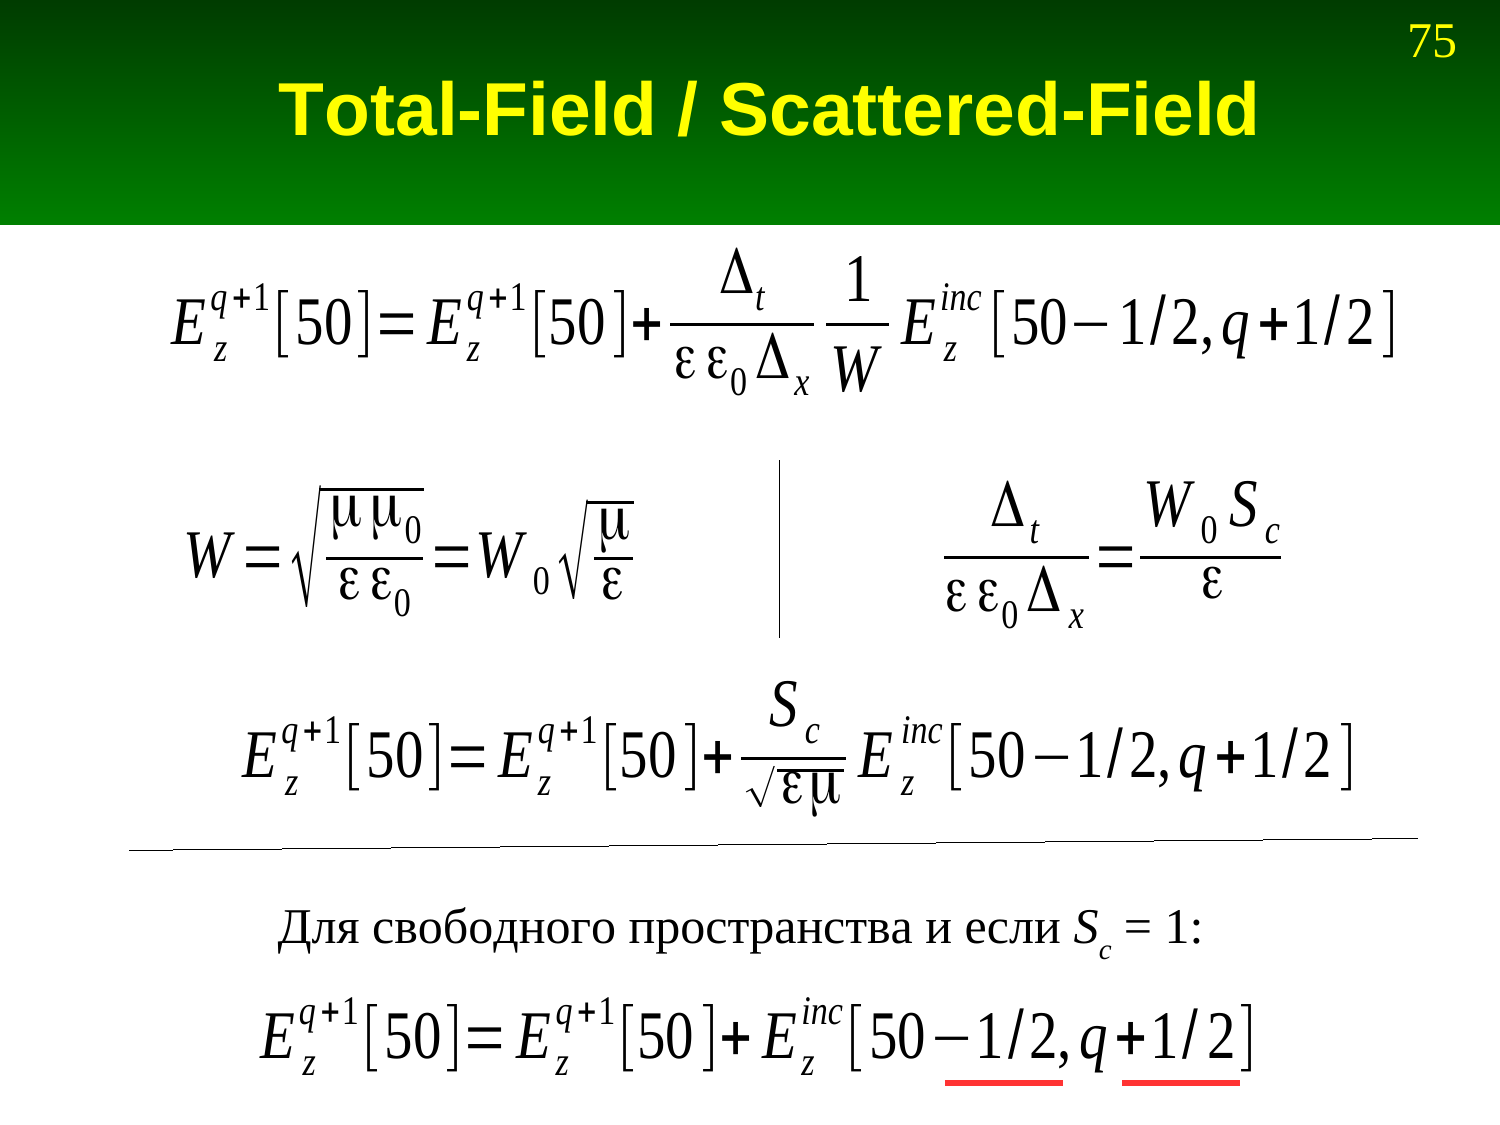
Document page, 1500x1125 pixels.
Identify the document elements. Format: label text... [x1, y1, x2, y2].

title Total-Field / Scattered-Field [100, 7, 1441, 204]
chart [242, 986, 1269, 1083]
chart [153, 242, 1410, 405]
chart [926, 466, 1300, 638]
text_box Для свободного пространства и если Sc = 1: [262, 885, 1219, 973]
chart [224, 667, 1368, 821]
chart [169, 484, 650, 625]
